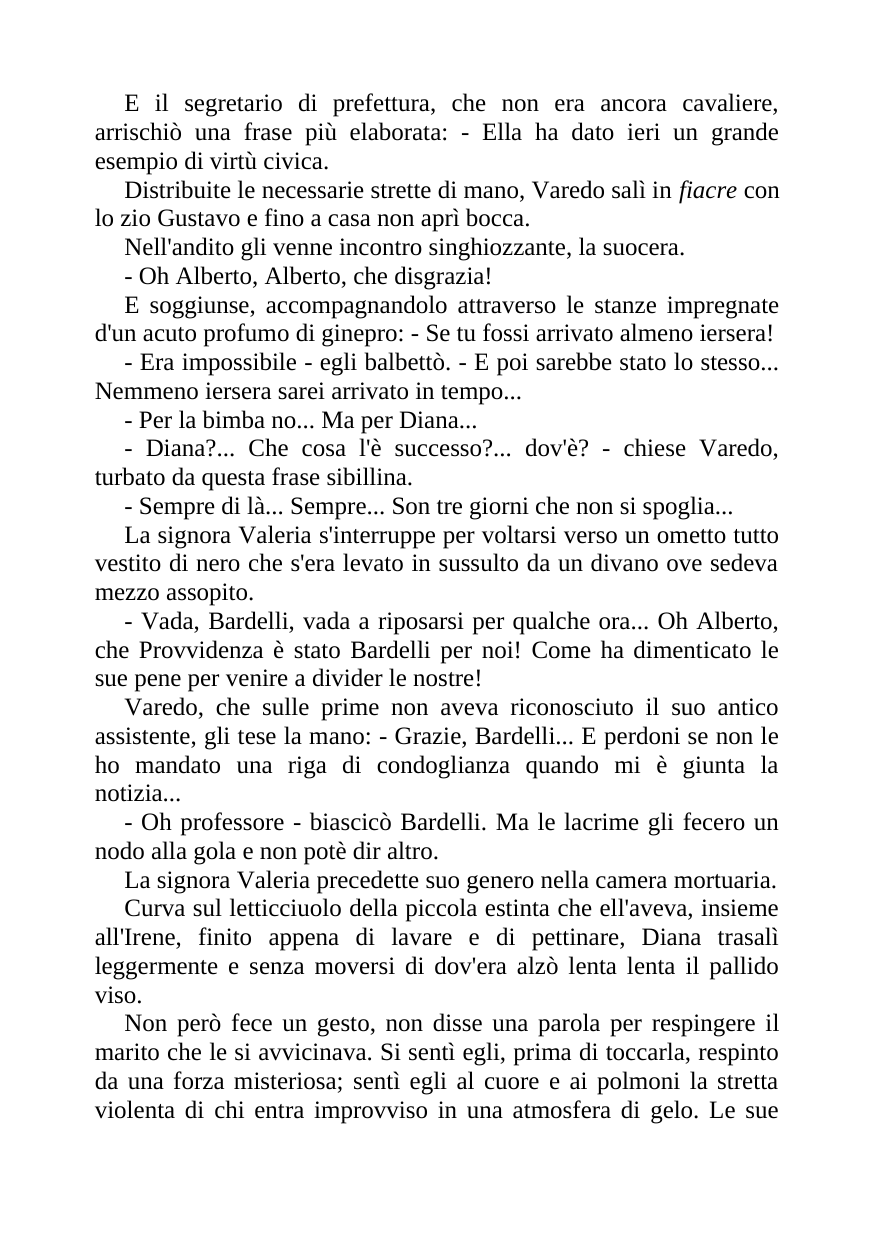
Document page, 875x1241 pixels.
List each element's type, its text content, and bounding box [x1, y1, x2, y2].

text - Era impossibile - egli balbettò. - E poi sarebbe stato lo stesso... Nemmeno iersera sarei arrivato in tempo... [94, 347, 779, 405]
text E il segretario di prefettura, che non era ancora cavaliere, arrischiò una frase più elaborata: - Ella ha dato ieri un grande esempio di virtù civica. [94, 88, 779, 175]
text - Vada, Bardelli, vada a riposarsi per qualche ora... Oh Alberto, che Provvidenza è stato Bardelli per noi! Come ha dimenticato le sue pene per venire a divider le nostre! [94, 606, 779, 692]
text Varedo, che sulle prime non aveva riconosciuto il suo antico assistente, gli tese la mano: - Grazie, Bardelli... E perdoni se non le ho mandato una riga di condoglianza quando mi è giunta la notizia... [94, 692, 779, 807]
text Curva sul letticciuolo della piccola estinta che ell'aveva, insieme all'Irene, finito appena di lavare e di pettinare, Diana trasalì leggermente e senza moversi di dov'era alzò lenta lenta il pallido viso. [94, 893, 779, 1008]
text - Oh Alberto, Alberto, che disgrazia! [94, 261, 779, 290]
text Distribuite le necessarie strette di mano, Varedo salì in fiacre con lo zio Gustavo e fino a casa non aprì bocca. [94, 175, 779, 232]
text Nell'andito gli venne incontro singhiozzante, la suocera. [94, 232, 779, 261]
text - Oh professore - biascicò Bardelli. Ma le lacrime gli fecero un nodo alla gola e non potè dir altro. [94, 807, 779, 865]
text La signora Valeria s'interruppe per voltarsi verso un ometto tutto vestito di nero che s'era levato in sussulto da un divano ove sedeva mezzo assopito. [94, 520, 779, 606]
text Non però fece un gesto, non disse una parola per respingere il marito che le si avvicinava. Si sentì egli, prima di toccarla, respinto da una forza misteriosa; sentì egli al cuore e ai polmoni la stretta violenta di chi entra improvviso in una atmosfera di gelo. Le sue [94, 1008, 779, 1123]
text - Sempre di là... Sempre... Son tre giorni che non si spoglia... [94, 491, 779, 520]
text - Diana?... Che cosa l'è successo?... dov'è? - chiese Varedo, turbato da questa frase sibillina. [94, 433, 779, 491]
text La signora Valeria precedette suo genero nella camera mortuaria. [94, 865, 779, 893]
text - Per la bimba no... Ma per Diana... [94, 405, 779, 433]
text E soggiunse, accompagnandolo attraverso le stanze impregnate d'un acuto profumo di ginepro: - Se tu fossi arrivato almeno iersera! [94, 290, 779, 347]
